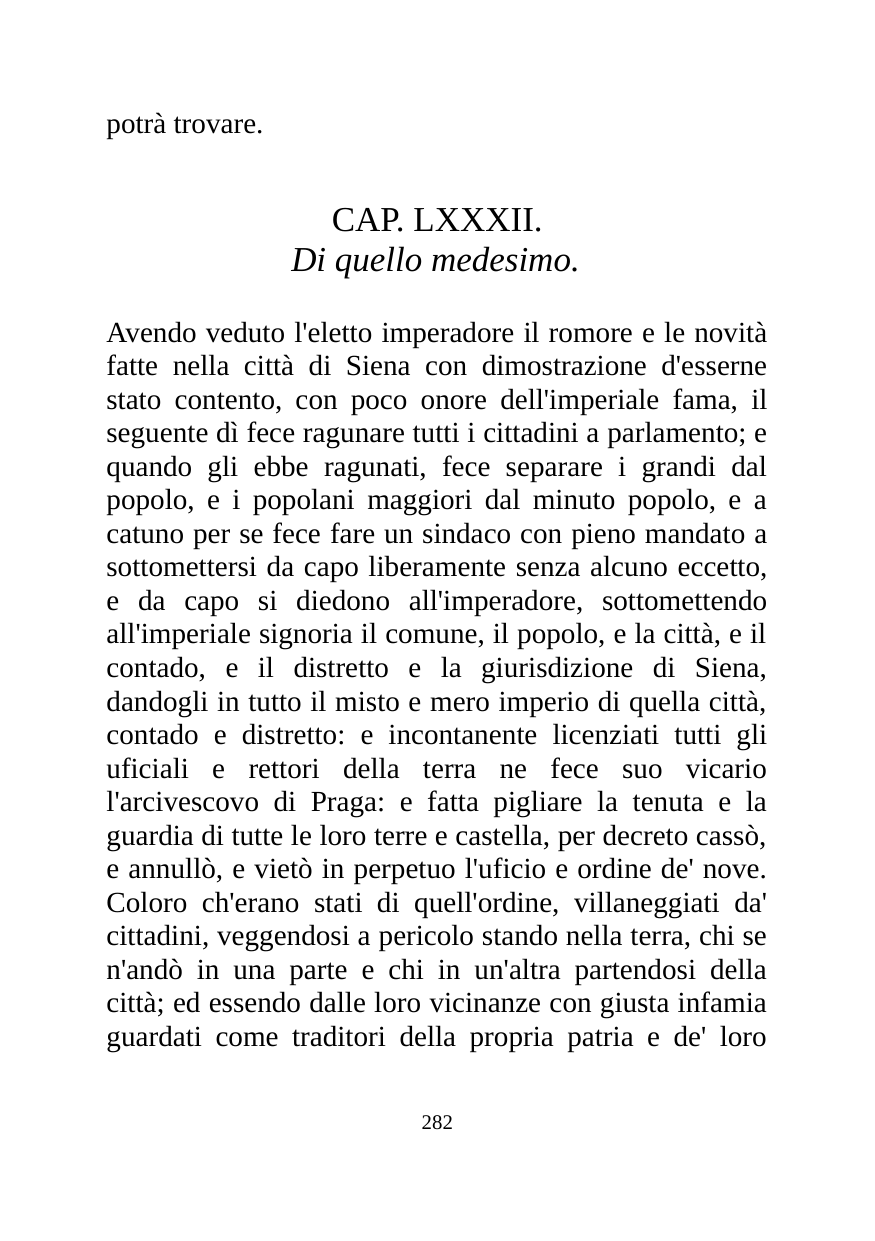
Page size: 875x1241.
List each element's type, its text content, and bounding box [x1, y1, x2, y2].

text Avendo veduto l'eletto imperadore il romore e le novità fatte nella città di Siena con dimostrazione d'esserne stato contento, con poco onore dell'imperiale fama, il seguente dì fece ragunare tutti i cittadini a parlamento; e quando gli ebbe ragunati, fece separare i grandi dal popolo, e i popolani maggiori dal minuto popolo, e a catuno per se fece fare un sindaco con pieno mandato a sottomettersi da capo liberamente senza alcuno eccetto, e da capo si diedono all'imperadore, sottomettendo all'imperiale signoria il comune, il popolo, e la città, e il contado, e il distretto e la giurisdizione di Siena, dandogli in tutto il misto e mero imperio di quella città, contado e distretto: e incontanente licenziati tutti gli uficiali e rettori della terra ne fece suo vicario l'arcivescovo di Praga: e fatta pigliare la tenuta e la guardia di tutte le loro terre e castella, per decreto cassò, e annullò, e vietò in perpetuo l'uficio e ordine de' nove. Coloro ch'erano stati di quell'ordine, villaneggiati da' cittadini, veggendosi a pericolo stando nella terra, chi se n'andò in una parte e chi in un'altra partendosi della città; ed essendo dalle loro vicinanze con giusta infamia guardati come traditori della propria patria e de' loro [106, 315, 768, 1053]
subtitle CAP. LXXXII. Di quello medesimo. [106, 199, 768, 279]
text potrà trovare. [106, 106, 768, 140]
